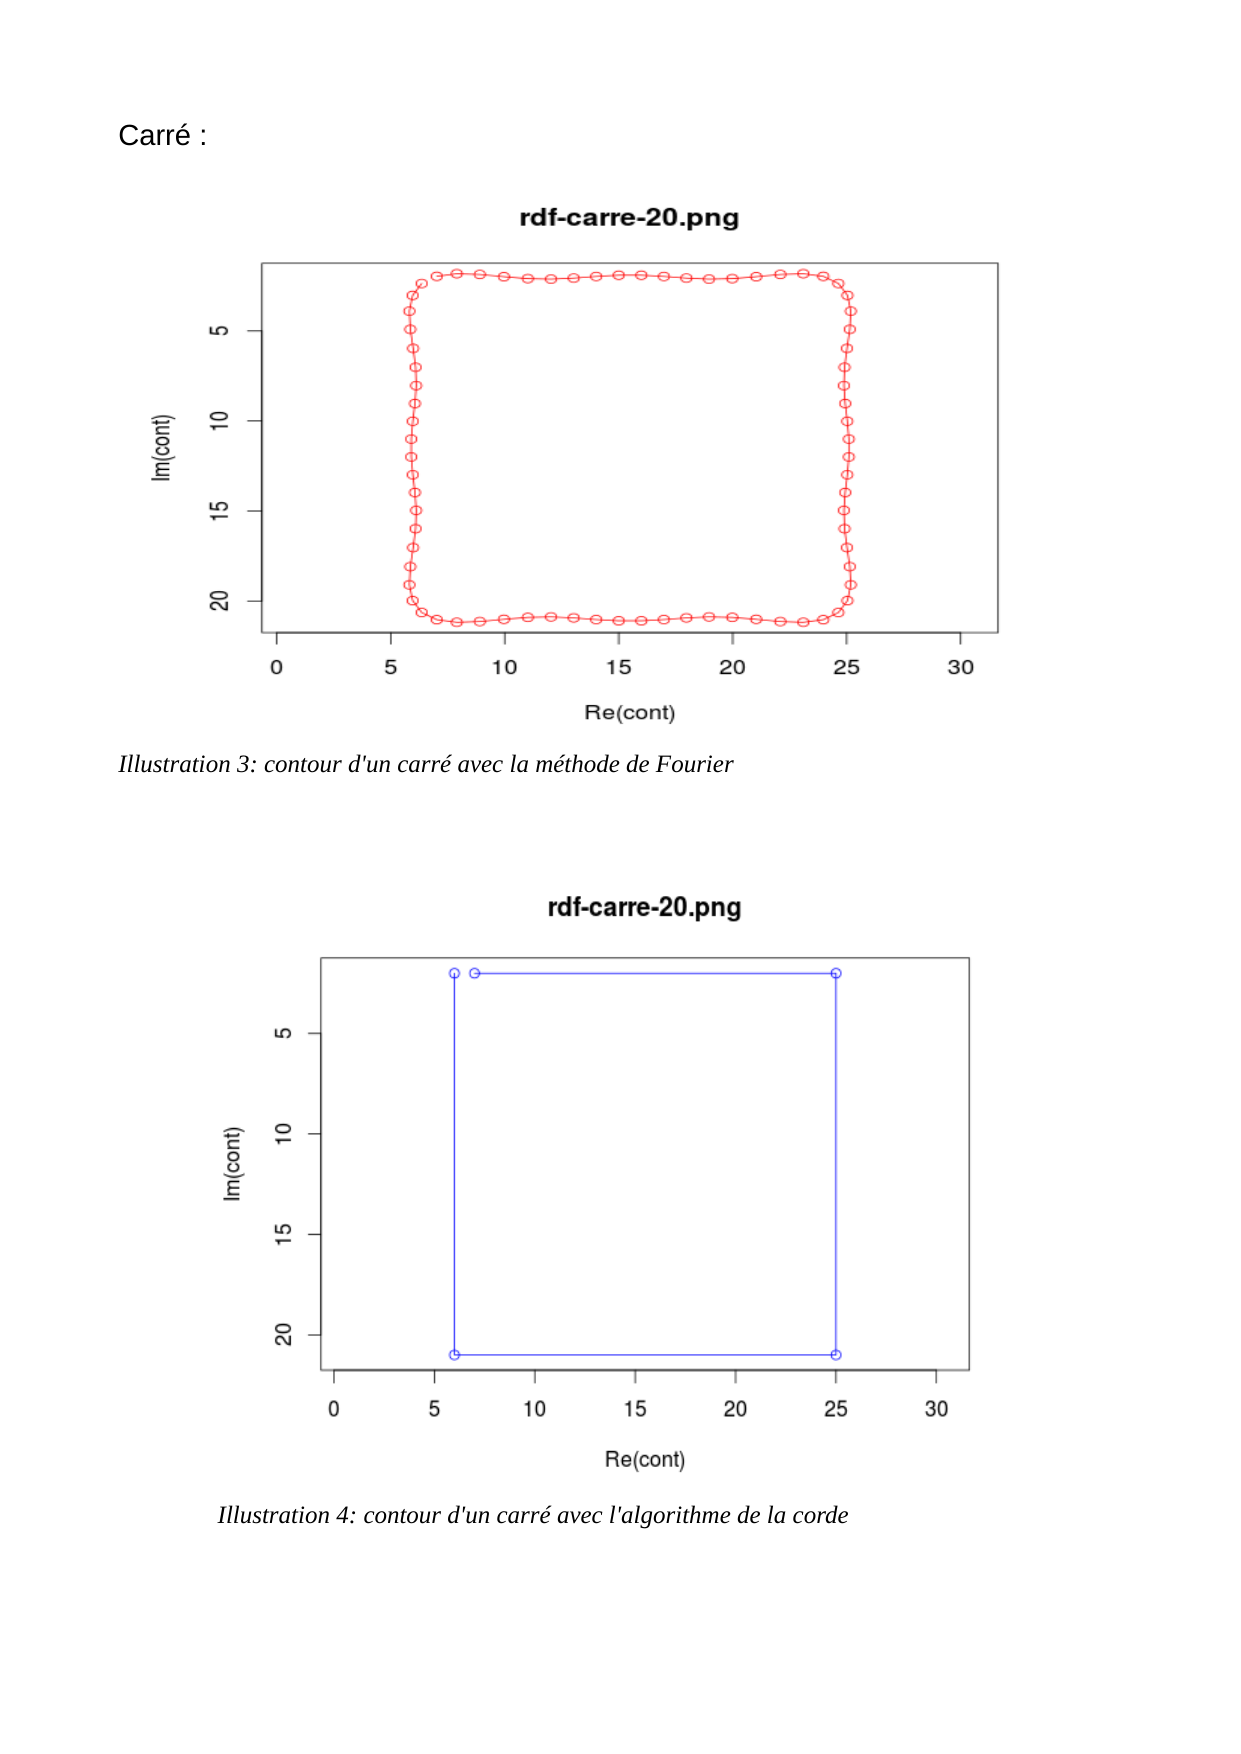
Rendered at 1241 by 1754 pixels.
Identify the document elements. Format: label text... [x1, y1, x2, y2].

subtitle Carré : [118, 118, 1122, 164]
text Illustration 3: contour d'un carré avec la méthode de Fourier [118, 749, 1122, 778]
picture [217, 855, 1023, 1500]
text Illustration 4: contour d'un carré avec l'algorithme de la corde [217, 1500, 1023, 1529]
picture [144, 170, 1059, 749]
